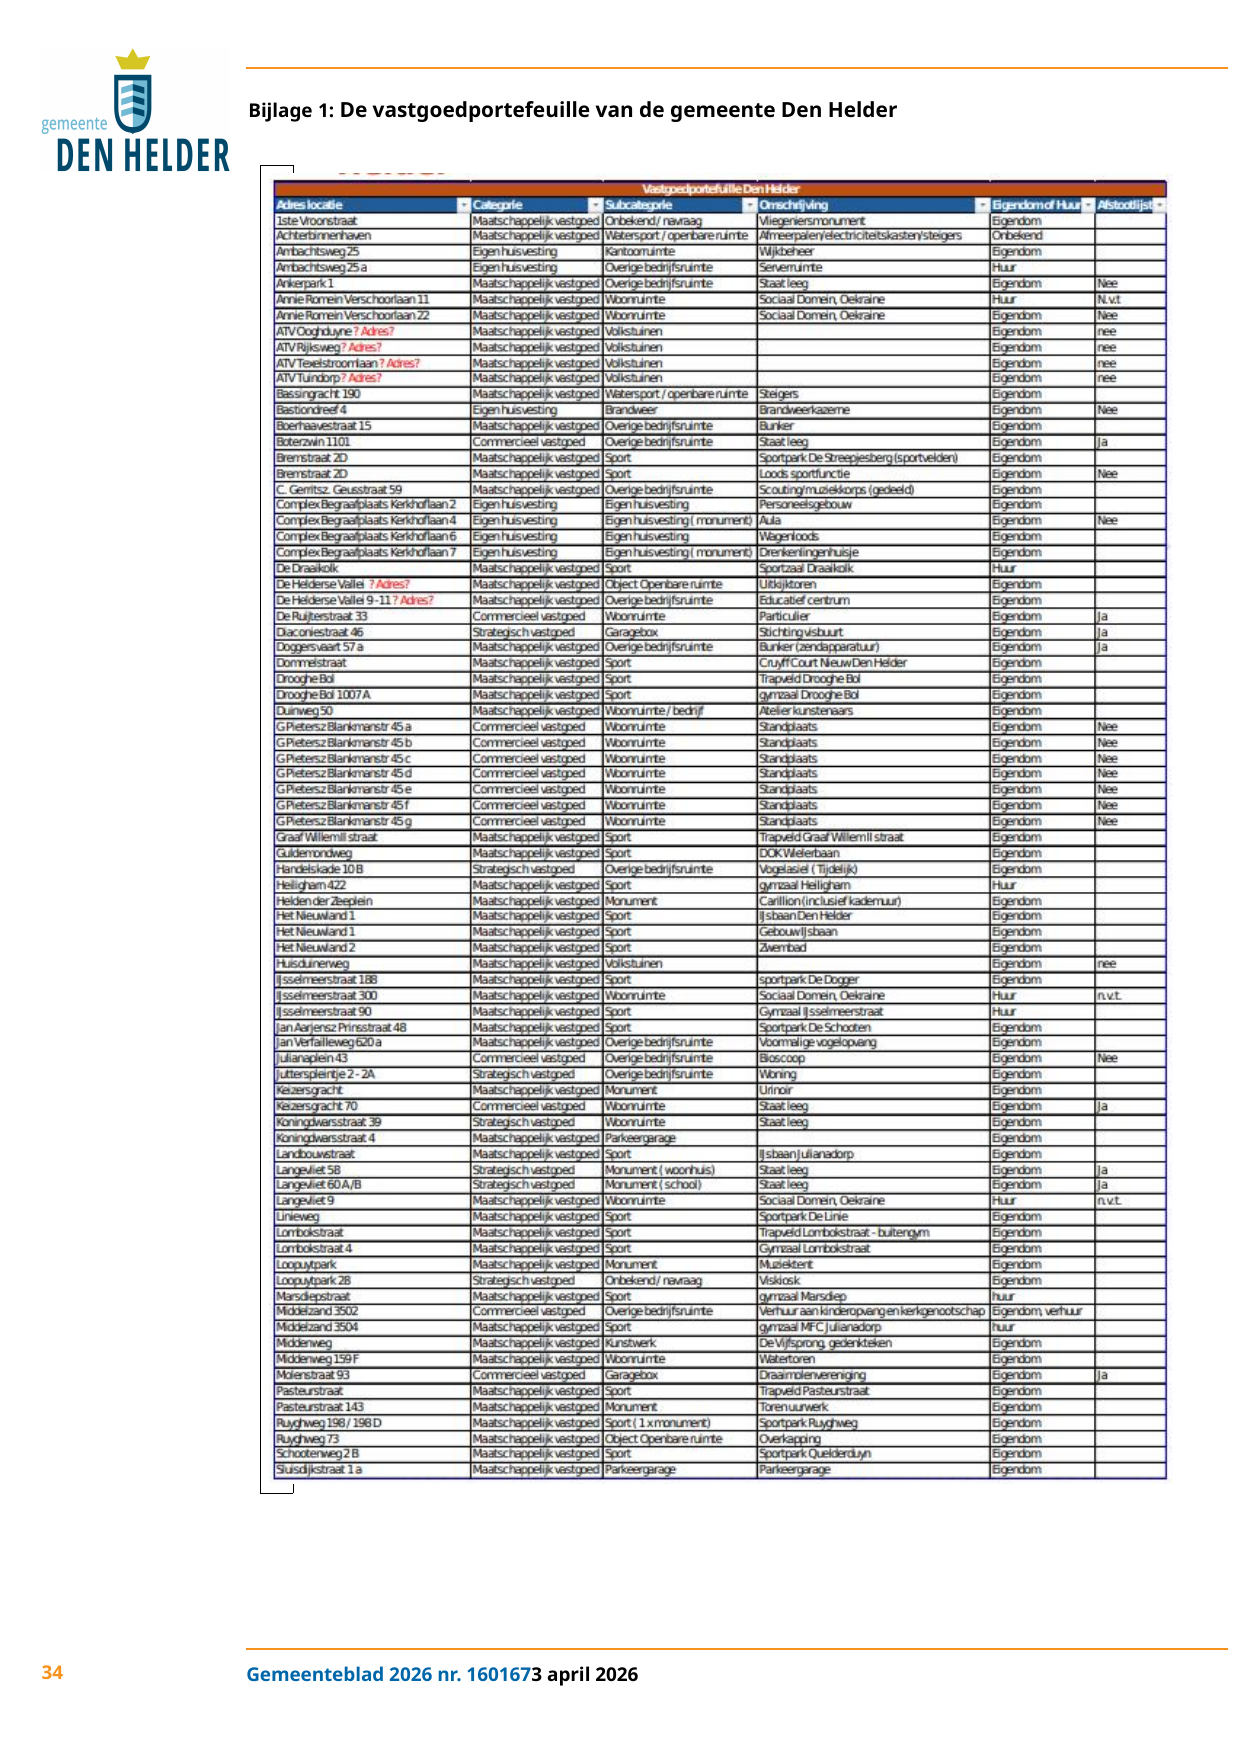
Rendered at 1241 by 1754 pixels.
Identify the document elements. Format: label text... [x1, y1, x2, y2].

picture [182, 144, 187, 165]
picture [268, 173, 1173, 1484]
picture [220, 160, 224, 172]
text Bijlage 1: De vastgoedportefeuille van de gemeente Den Helder [248, 95, 1152, 123]
picture [63, 144, 68, 165]
picture [41, 47, 231, 172]
picture [100, 154, 106, 172]
picture [130, 157, 135, 172]
